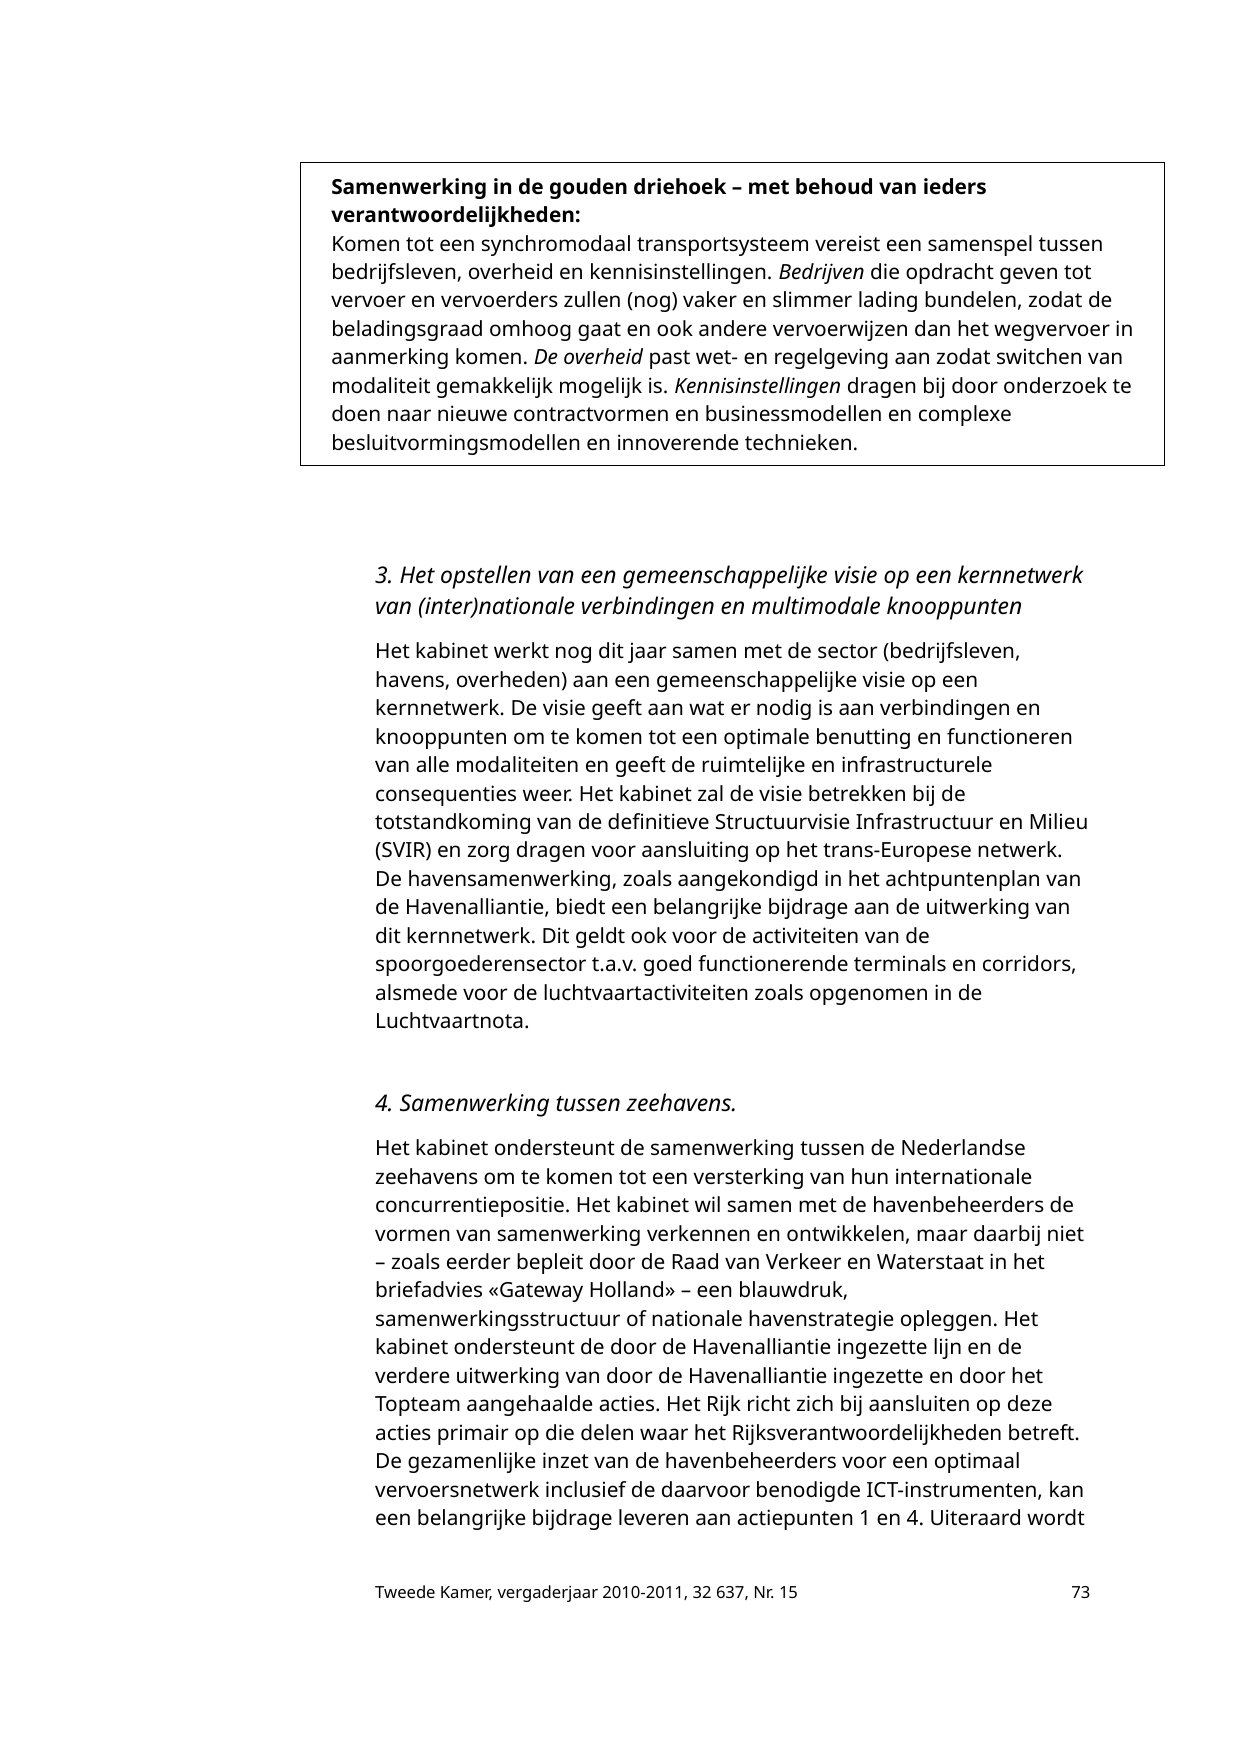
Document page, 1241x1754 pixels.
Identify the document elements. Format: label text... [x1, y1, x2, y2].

text Het kabinet ondersteunt de samenwerking tussen de Nederlandse zeehavens om te komen tot een versterking van hun internationale concurrentiepositie. Het kabinet wil samen met de havenbeheerders de vormen van samenwerking verkennen en ontwikkelen, maar daarbij niet – zoals eerder bepleit door de Raad van Verkeer en Waterstaat in het briefadvies «Gateway Holland» – een blauwdruk, samenwerkingsstructuur of nationale havenstrategie opleggen. Het kabinet ondersteunt de door de Havenalliantie ingezette lijn en de verdere uitwerking van door de Havenalliantie ingezette en door het Topteam aangehaalde acties. Het Rijk richt zich bij aansluiten op deze acties primair op die delen waar het Rijksverantwoordelijkheden betreft. De gezamenlijke inzet van de havenbeheerders voor een optimaal vervoersnetwerk inclusief de daarvoor benodigde ICT-instrumenten, kan een belangrijke bijdrage leveren aan actiepunten 1 en 4. Uiteraard wordt [375, 1133, 1090, 1532]
subtitle 3. Het opstellen van een gemeenschappelijke visie op een kernnetwerk van (inter)nationale verbindingen en multimodale knooppunten [375, 559, 1090, 622]
subtitle 4. Samenwerking tussen zeehavens. [375, 1087, 1090, 1118]
text Het kabinet werkt nog dit jaar samen met de sector (bedrijfsleven, havens, overheden) aan een gemeenschappelijke visie op een kernnetwerk. De visie geeft aan wat er nodig is aan verbindingen en knooppunten om te komen tot een optimale benutting en functioneren van alle modaliteiten en geeft de ruimtelijke en infrastructurele consequenties weer. Het kabinet zal de visie betrekken bij de totstandkoming van de definitieve Structuurvisie Infrastructuur en Milieu (SVIR) en zorg dragen voor aansluiting op het trans-Europese netwerk. De havensamenwerking, zoals aangekondigd in het achtpuntenplan van de Havenalliantie, biedt een belangrijke bijdrage aan de uitwerking van dit kernnetwerk. Dit geldt ook voor de activiteiten van de spoorgoederensector t.a.v. goed functionerende terminals en corridors, alsmede voor de luchtvaartactiviteiten zoals opgenomen in de Luchtvaartnota. [375, 637, 1090, 1035]
text Komen tot een synchromodaal transportsysteem vereist een samenspel tussen bedrijfsleven, overheid en kennisinstellingen. Bedrijven die opdracht geven tot vervoer en vervoerders zullen (nog) vaker en slimmer lading bundelen, zodat de beladingsgraad omhoog gaat en ook andere vervoerwijzen dan het wegvervoer in aanmerking komen. De overheid past wet- en regelgeving aan zodat switchen van modaliteit gemakkelijk mogelijk is. Kennisinstellingen dragen bij door onderzoek te doen naar nieuwe contractvormen en businessmodellen en complexe besluitvormingsmodellen en innoverende technieken. [331, 229, 1155, 456]
text Samenwerking in de gouden driehoek – met behoud van ieders verantwoordelijkheden: [331, 172, 1155, 229]
